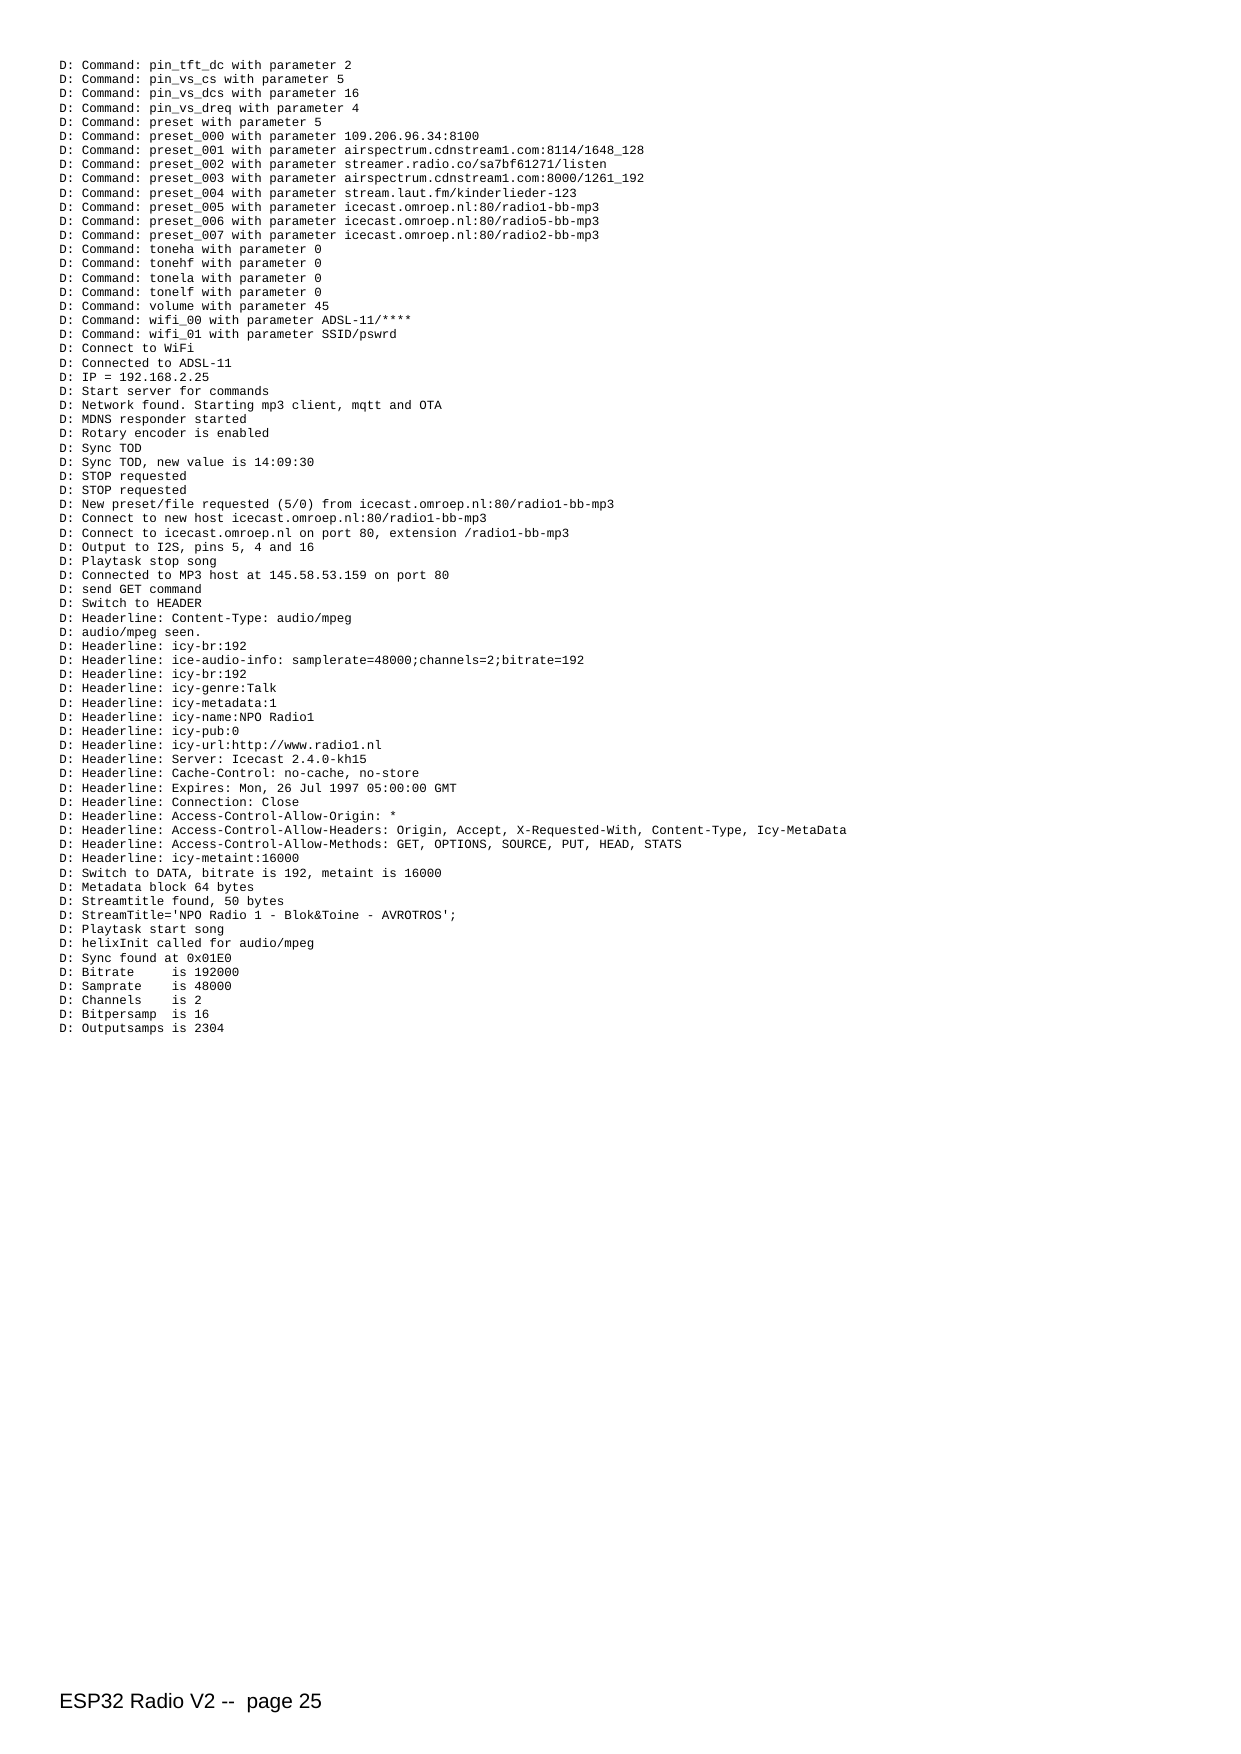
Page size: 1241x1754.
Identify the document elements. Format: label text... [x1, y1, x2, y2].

text D: Command: preset_000 with parameter 109.206.96.34:8100 [59, 130, 1181, 144]
text D: helixInit called for audio/mpeg [59, 937, 1181, 952]
text D: Headerline: icy-url:http://www.radio1.nl [59, 739, 1181, 753]
text D: Output to I2S, pins 5, 4 and 16 [59, 541, 1181, 555]
text D: Headerline: Access-Control-Allow-Methods: GET, OPTIONS, SOURCE, PUT, HEAD, STATS [59, 838, 1181, 852]
text D: Outputsamps is 2304 [59, 1022, 1181, 1037]
text D: IP = 192.168.2.25 [59, 371, 1181, 385]
text D: Headerline: Expires: Mon, 26 Jul 1997 05:00:00 GMT [59, 782, 1181, 796]
text D: Connected to ADSL-11 [59, 357, 1181, 371]
text D: Headerline: icy-name:NPO Radio1 [59, 711, 1181, 725]
text D: Command: tonelf with parameter 0 [59, 286, 1181, 300]
text D: Command: preset_006 with parameter icecast.omroep.nl:80/radio5-bb-mp3 [59, 215, 1181, 229]
text D: Connect to WiFi [59, 342, 1181, 357]
text D: Rotary encoder is enabled [59, 427, 1181, 442]
text D: Command: pin_vs_dcs with parameter 16 [59, 87, 1181, 102]
text D: Command: preset_005 with parameter icecast.omroep.nl:80/radio1-bb-mp3 [59, 201, 1181, 215]
text D: Command: volume with parameter 45 [59, 300, 1181, 314]
text D: STOP requested [59, 470, 1181, 484]
text D: Connect to icecast.omroep.nl on port 80, extension /radio1-bb-mp3 [59, 527, 1181, 541]
text D: Command: pin_tft_dc with parameter 2 [59, 59, 1181, 73]
text D: Headerline: Server: Icecast 2.4.0-kh15 [59, 753, 1181, 767]
text D: Command: preset_002 with parameter streamer.radio.co/sa7bf61271/listen [59, 158, 1181, 172]
text D: Headerline: Access-Control-Allow-Origin: * [59, 810, 1181, 824]
text D: Connected to MP3 host at 145.58.53.159 on port 80 [59, 569, 1181, 583]
text D: Command: preset_001 with parameter airspectrum.cdnstream1.com:8114/1648_128 [59, 144, 1181, 158]
text D: Headerline: icy-br:192 [59, 668, 1181, 682]
text D: Command: preset_004 with parameter stream.laut.fm/kinderlieder-123 [59, 187, 1181, 201]
text D: MDNS responder started [59, 413, 1181, 427]
text D: Headerline: icy-metadata:1 [59, 697, 1181, 711]
text D: Headerline: icy-genre:Talk [59, 682, 1181, 697]
text D: Command: wifi_00 with parameter ADSL-11/**** [59, 314, 1181, 328]
text D: Bitpersamp is 16 [59, 1008, 1181, 1022]
text D: Command: pin_vs_cs with parameter 5 [59, 73, 1181, 87]
text D: Sync TOD, new value is 14:09:30 [59, 456, 1181, 470]
text D: Headerline: ice-audio-info: samplerate=48000;channels=2;bitrate=192 [59, 654, 1181, 668]
text D: Start server for commands [59, 385, 1181, 399]
text D: Sync found at 0x01E0 [59, 952, 1181, 966]
text D: Channels is 2 [59, 994, 1181, 1008]
text D: send GET command [59, 583, 1181, 597]
text D: Headerline: icy-br:192 [59, 640, 1181, 654]
text D: Command: preset_007 with parameter icecast.omroep.nl:80/radio2-bb-mp3 [59, 229, 1181, 243]
text D: New preset/file requested (5/0) from icecast.omroep.nl:80/radio1-bb-mp3 [59, 498, 1181, 512]
text D: Headerline: Cache-Control: no-cache, no-store [59, 767, 1181, 782]
text D: Sync TOD [59, 442, 1181, 456]
text D: Command: toneha with parameter 0 [59, 243, 1181, 257]
text D: Bitrate is 192000 [59, 966, 1181, 980]
text D: Samprate is 48000 [59, 980, 1181, 994]
text D: Connect to new host icecast.omroep.nl:80/radio1-bb-mp3 [59, 512, 1181, 527]
text D: Command: pin_vs_dreq with parameter 4 [59, 102, 1181, 116]
text D: Streamtitle found, 50 bytes [59, 895, 1181, 909]
text D: Command: tonehf with parameter 0 [59, 257, 1181, 272]
text D: StreamTitle='NPO Radio 1 - Blok&Toine - AVROTROS'; [59, 909, 1181, 923]
text D: Command: wifi_01 with parameter SSID/pswrd [59, 328, 1181, 342]
text D: audio/mpeg seen. [59, 626, 1181, 640]
text D: Command: tonela with parameter 0 [59, 272, 1181, 286]
text D: Network found. Starting mp3 client, mqtt and OTA [59, 399, 1181, 413]
text D: Command: preset with parameter 5 [59, 116, 1181, 130]
text D: Switch to DATA, bitrate is 192, metaint is 16000 [59, 867, 1181, 881]
text D: Playtask start song [59, 923, 1181, 937]
text D: Playtask stop song [59, 555, 1181, 569]
text D: Headerline: icy-pub:0 [59, 725, 1181, 739]
text D: Metadata block 64 bytes [59, 881, 1181, 895]
text D: Headerline: Content-Type: audio/mpeg [59, 612, 1181, 626]
text D: STOP requested [59, 484, 1181, 498]
text D: Headerline: icy-metaint:16000 [59, 852, 1181, 867]
text D: Switch to HEADER [59, 597, 1181, 612]
text D: Command: preset_003 with parameter airspectrum.cdnstream1.com:8000/1261_192 [59, 172, 1181, 187]
text D: Headerline: Access-Control-Allow-Headers: Origin, Accept, X-Requested-With, Content-Type, Icy-MetaData [59, 824, 1181, 838]
text D: Headerline: Connection: Close [59, 796, 1181, 810]
